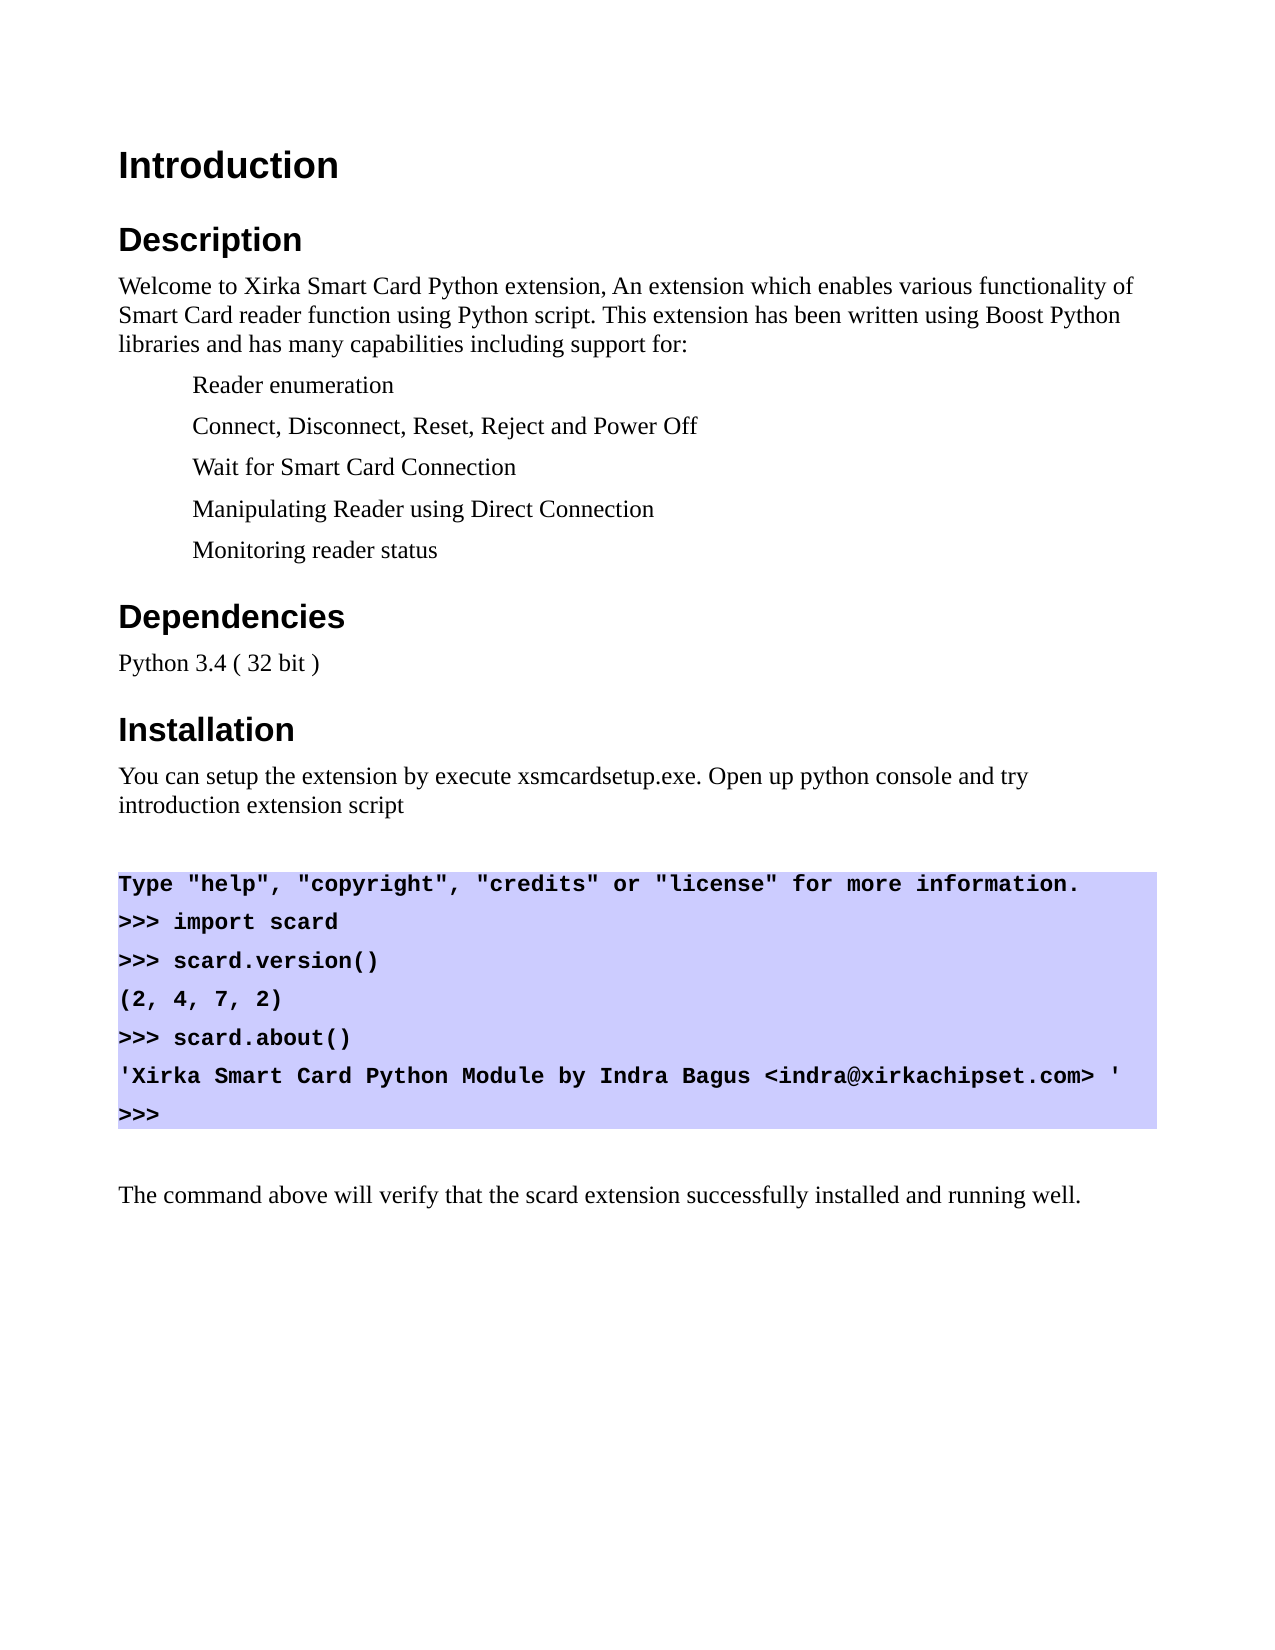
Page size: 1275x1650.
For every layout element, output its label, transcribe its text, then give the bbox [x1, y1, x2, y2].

text >>> import scard [118, 911, 1157, 937]
text Connect, Disconnect, Reset, Reject and Power Off [118, 411, 1157, 440]
text Monitoring reader status [118, 535, 1157, 564]
subtitle Introduction [118, 143, 1157, 187]
subtitle Dependencies [118, 597, 1157, 636]
text Python 3.4 ( 32 bit ) [118, 648, 1157, 677]
text >>> scard.about() [118, 1026, 1157, 1052]
subtitle Description [118, 220, 1157, 259]
text Type "help", "copyright", "credits" or "license" for more information. [118, 872, 1157, 898]
text >>> [118, 1103, 1157, 1129]
text 'Xirka Smart Card Python Module by Indra Bagus <indra@xirkachipset.com> ' [118, 1064, 1157, 1090]
text Reader enumeration [118, 370, 1157, 399]
text (2, 4, 7, 2) [118, 988, 1157, 1013]
text You can setup the extension by execute xsmcardsetup.exe. Open up python console and try introduction extension script [118, 761, 1157, 819]
text The command above will verify that the scard extension successfully installed and running well. [118, 1180, 1157, 1208]
text Wait for Smart Card Connection [118, 452, 1157, 481]
subtitle Installation [118, 710, 1157, 749]
text Manipulating Reader using Direct Connection [118, 494, 1157, 522]
text Welcome to Xirka Smart Card Python extension, An extension which enables various functionality of Smart Card reader function using Python script. This extension has been written using Boost Python libraries and has many capabilities including support for: [118, 271, 1157, 357]
text >>> scard.version() [118, 949, 1157, 975]
